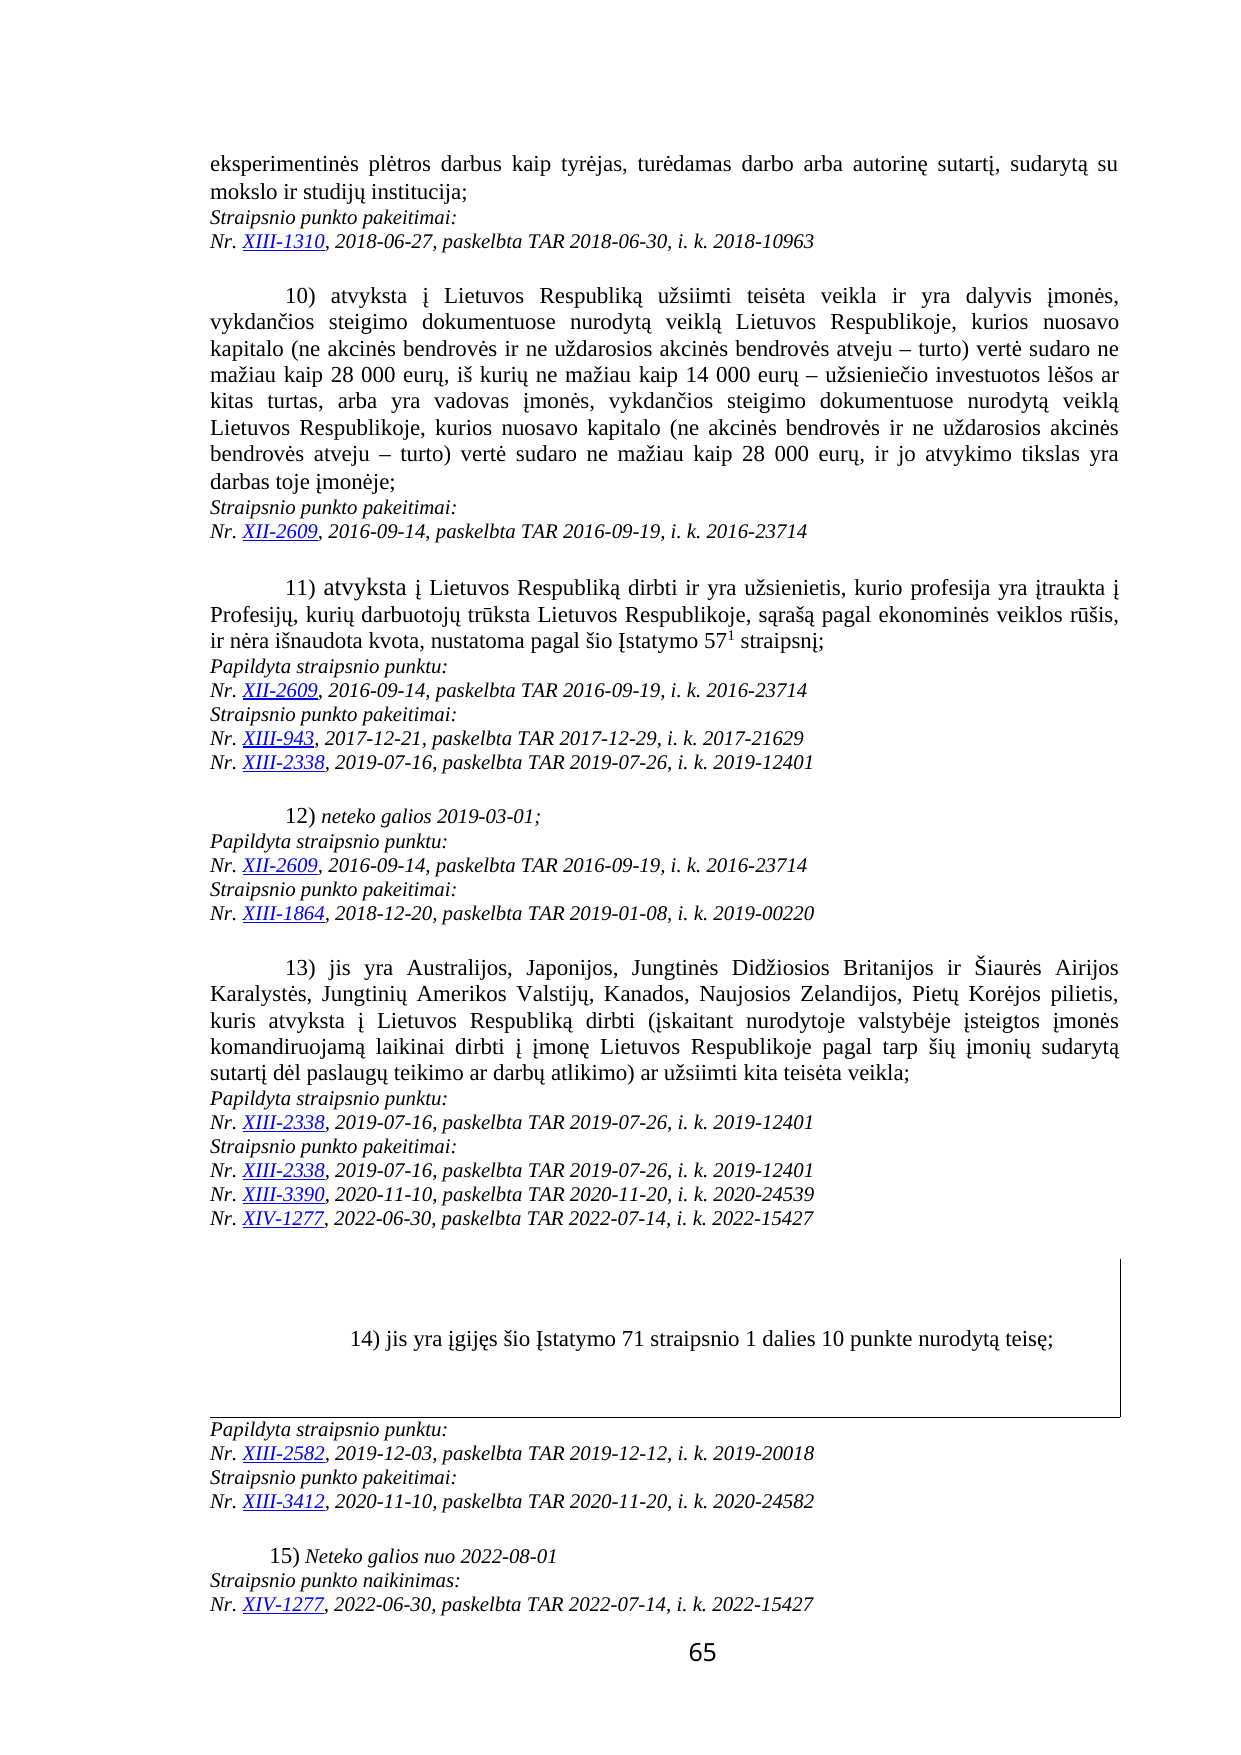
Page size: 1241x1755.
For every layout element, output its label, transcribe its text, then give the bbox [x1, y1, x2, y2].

text Straipsnio punkto pakeitimai: [210, 877, 1120, 901]
text Nr. XIII-2338, 2019-07-16, paskelbta TAR 2019-07-26, i. k. 2019-12401 [210, 1158, 1120, 1182]
text Nr. XIII-943, 2017-12-21, paskelbta TAR 2017-12-29, i. k. 2017-21629 [210, 726, 1120, 750]
text Nr. XII-2609, 2016-09-14, paskelbta TAR 2016-09-19, i. k. 2016-23714 [210, 519, 1120, 543]
text Nr. XIII-3390, 2020-11-10, paskelbta TAR 2020-11-20, i. k. 2020-24539 [210, 1182, 1120, 1206]
text Papildyta straipsnio punktu: [210, 1417, 1120, 1441]
text Nr. XIII-2582, 2019-12-03, paskelbta TAR 2019-12-12, i. k. 2019-20018 [210, 1441, 1120, 1465]
text 14) jis yra įgijęs šio Įstatymo 71 straipsnio 1 dalies 10 punkte nurodytą teisę; [210, 1259, 1120, 1417]
text Papildyta straipsnio punktu: [210, 1086, 1120, 1110]
text Straipsnio punkto pakeitimai: [210, 205, 1120, 229]
text 10) atvyksta į Lietuvos Respubliką užsiimti teisėta veikla ir yra dalyvis įmonės, vykdančios steigimo dokumentuose nurodytą veiklą Lietuvos Respublikoje, kurios nuosavo kapitalo (ne akcinės bendrovės ir ne uždarosios akcinės bendrovės atveju – turto) vertė sudaro ne mažiau kaip 28 000 eurų, iš kurių ne mažiau kaip 14 000 eurų – užsieniečio investuotos lėšos ar kitas turtas, arba yra vadovas įmonės, vykdančios steigimo dokumentuose nurodytą veiklą Lietuvos Respublikoje, kurios nuosavo kapitalo (ne akcinės bendrovės ir ne uždarosios akcinės bendrovės atveju – turto) vertė sudaro ne mažiau kaip 28 000 eurų, ir jo atvykimo tikslas yra darbas toje įmonėje; [210, 282, 1120, 495]
text Nr. XIII-2338, 2019-07-16, paskelbta TAR 2019-07-26, i. k. 2019-12401 [210, 1110, 1120, 1134]
text Papildyta straipsnio punktu: [210, 653, 1120, 678]
text eksperimentinės plėtros darbus kaip tyrėjas, turėdamas darbo arba autorinę sutartį, sudarytą su mokslo ir studijų institucija; [210, 150, 1120, 205]
text Straipsnio punkto pakeitimai: [210, 702, 1120, 726]
text Nr. XIV-1277, 2022-06-30, paskelbta TAR 2022-07-14, i. k. 2022-15427 [210, 1206, 1120, 1230]
text Papildyta straipsnio punktu: [210, 829, 1120, 853]
text 13) jis yra Australijos, Japonijos, Jungtinės Didžiosios Britanijos ir Šiaurės Airijos Karalystės, Jungtinių Amerikos Valstijų, Kanados, Naujosios Zelandijos, Pietų Korėjos pilietis, kuris atvyksta į Lietuvos Respubliką dirbti (įskaitant nurodytoje valstybėje įsteigtos įmonės komandiruojamą laikinai dirbti į įmonę Lietuvos Respublikoje pagal tarp šių įmonių sudarytą sutartį dėl paslaugų teikimo ar darbų atlikimo) ar užsiimti kita teisėta veikla; [210, 954, 1120, 1086]
text Nr. XIII-1310, 2018-06-27, paskelbta TAR 2018-06-30, i. k. 2018-10963 [210, 229, 1120, 253]
text Nr. XIII-3412, 2020-11-10, paskelbta TAR 2020-11-20, i. k. 2020-24582 [210, 1489, 1120, 1513]
text Nr. XIV-1277, 2022-06-30, paskelbta TAR 2022-07-14, i. k. 2022-15427 [210, 1592, 1120, 1616]
text Nr. XIII-2338, 2019-07-16, paskelbta TAR 2019-07-26, i. k. 2019-12401 [210, 750, 1120, 774]
text Straipsnio punkto pakeitimai: [210, 1465, 1120, 1489]
text Straipsnio punkto pakeitimai: [210, 495, 1120, 519]
text Nr. XII-2609, 2016-09-14, paskelbta TAR 2016-09-19, i. k. 2016-23714 [210, 853, 1120, 877]
text 15) Neteko galios nuo 2022-08-01 [210, 1542, 1120, 1568]
text 11) atvyksta į Lietuvos Respubliką dirbti ir yra užsienietis, kurio profesija yra įtraukta į Profesijų, kurių darbuotojų trūksta Lietuvos Respublikoje, sąrašą pagal ekonominės veiklos rūšis, ir nėra išnaudota kvota, nustatoma pagal šio Įstatymo 571 straipsnį; [210, 572, 1120, 653]
text Nr. XII-2609, 2016-09-14, paskelbta TAR 2016-09-19, i. k. 2016-23714 [210, 678, 1120, 702]
text Straipsnio punkto naikinimas: [210, 1568, 1120, 1592]
text 12) neteko galios 2019-03-01; [210, 803, 1120, 829]
text Straipsnio punkto pakeitimai: [210, 1134, 1120, 1158]
text Nr. XIII-1864, 2018-12-20, paskelbta TAR 2019-01-08, i. k. 2019-00220 [210, 901, 1120, 925]
